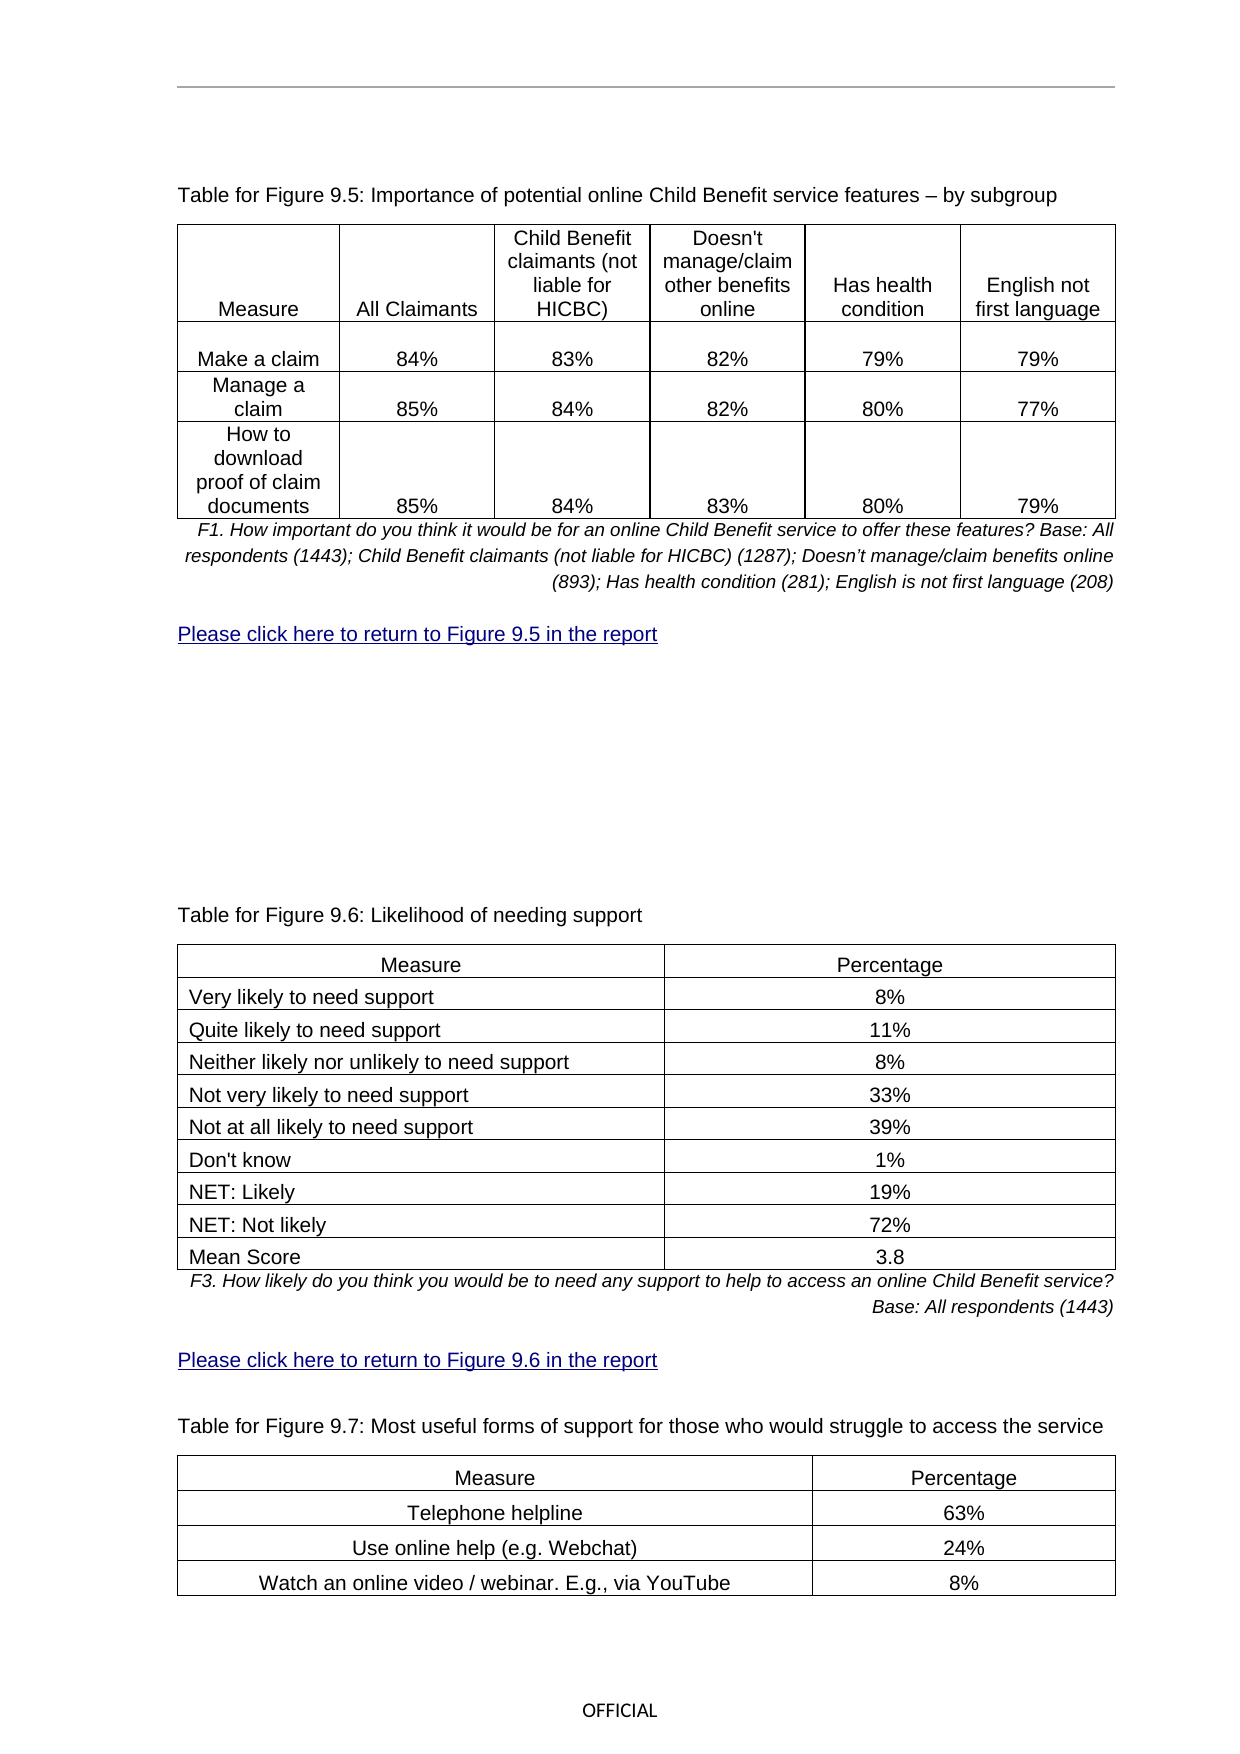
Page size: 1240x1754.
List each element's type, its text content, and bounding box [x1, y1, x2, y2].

table_cell Very likely to need support [178, 978, 664, 1009]
table_header Measure [178, 945, 664, 977]
text Table for Figure 9.7: Most useful forms of support for those who would struggle to access the service [177, 1414, 1115, 1438]
table_cell Don't know [178, 1140, 664, 1172]
table_cell Watch an online video / webinar. E.g., via YouTube [178, 1561, 812, 1595]
table_cell Quite likely to need support [178, 1010, 664, 1042]
table_cell 3.8 [665, 1238, 1115, 1269]
table_cell 19% [665, 1173, 1115, 1204]
table_cell Not very likely to need support [178, 1075, 664, 1107]
table_header Measure [178, 1456, 812, 1490]
text Table for Figure 9.5: Importance of potential online Child Benefit service features – by subgroup [177, 183, 1115, 207]
table_header English not first language [961, 225, 1115, 321]
table_cell 85% [340, 372, 494, 421]
table_cell 82% [651, 372, 804, 421]
text Table for Figure 9.6: Likelihood of needing support [177, 903, 1115, 927]
text F1. How important do you think it would be for an online Child Benefit service to offer these features? Base: All respondents (1443); Child Benefit claimants (not liable for HICBC) (1287); Doesn’t manage/claim benefits online (893); Has health condition (281); English is not first language (208) [177, 519, 1115, 592]
text Please click here to return to Figure 9.5 in the report [177, 622, 1115, 646]
table_cell Neither likely nor unlikely to need support [178, 1043, 664, 1074]
table_cell 39% [665, 1108, 1115, 1139]
table_header All Claimants [340, 225, 494, 321]
table_cell 84% [340, 322, 494, 371]
table_cell 82% [651, 322, 804, 371]
table_cell Mean Score [178, 1238, 664, 1269]
table_cell 33% [665, 1075, 1115, 1107]
table_header Child Benefit claimants (not liable for HICBC) [495, 225, 649, 321]
table_header Doesn't manage/claim other benefits online [651, 225, 804, 321]
table_cell 85% [340, 422, 494, 518]
table_cell NET: Likely [178, 1173, 664, 1204]
table_header Has health condition [806, 225, 960, 321]
table_cell 84% [495, 372, 649, 421]
table_cell 77% [961, 372, 1115, 421]
table_cell 8% [665, 978, 1115, 1009]
table_header Percentage [813, 1456, 1115, 1490]
table_cell 83% [495, 322, 649, 371]
table_cell Use online help (e.g. Webchat) [178, 1526, 812, 1560]
table_cell 79% [806, 322, 960, 371]
table_cell 8% [665, 1043, 1115, 1074]
table_cell 83% [651, 422, 804, 518]
table_cell 11% [665, 1010, 1115, 1042]
table_cell 8% [813, 1561, 1115, 1595]
table_cell 72% [665, 1205, 1115, 1237]
text Please click here to return to Figure 9.6 in the report [177, 1348, 1115, 1372]
table_cell 84% [495, 422, 649, 518]
table_cell Manage a claim [178, 372, 339, 421]
table_cell 63% [813, 1491, 1115, 1525]
table_cell 80% [806, 372, 960, 421]
table_cell NET: Not likely [178, 1205, 664, 1237]
table_cell 80% [806, 422, 960, 518]
table_header Measure [178, 225, 339, 321]
table_cell Not at all likely to need support [178, 1108, 664, 1139]
table_cell Make a claim [178, 322, 339, 371]
table_cell 79% [961, 422, 1115, 518]
table_cell 24% [813, 1526, 1115, 1560]
table_cell 1% [665, 1140, 1115, 1172]
table_cell How to download proof of claim documents [178, 422, 339, 518]
table_header Percentage [665, 945, 1115, 977]
text F3. How likely do you think you would be to need any support to help to access an online Child Benefit service? Base: All respondents (1443) [177, 1270, 1115, 1318]
table_cell 79% [961, 322, 1115, 371]
table_cell Telephone helpline [178, 1491, 812, 1525]
